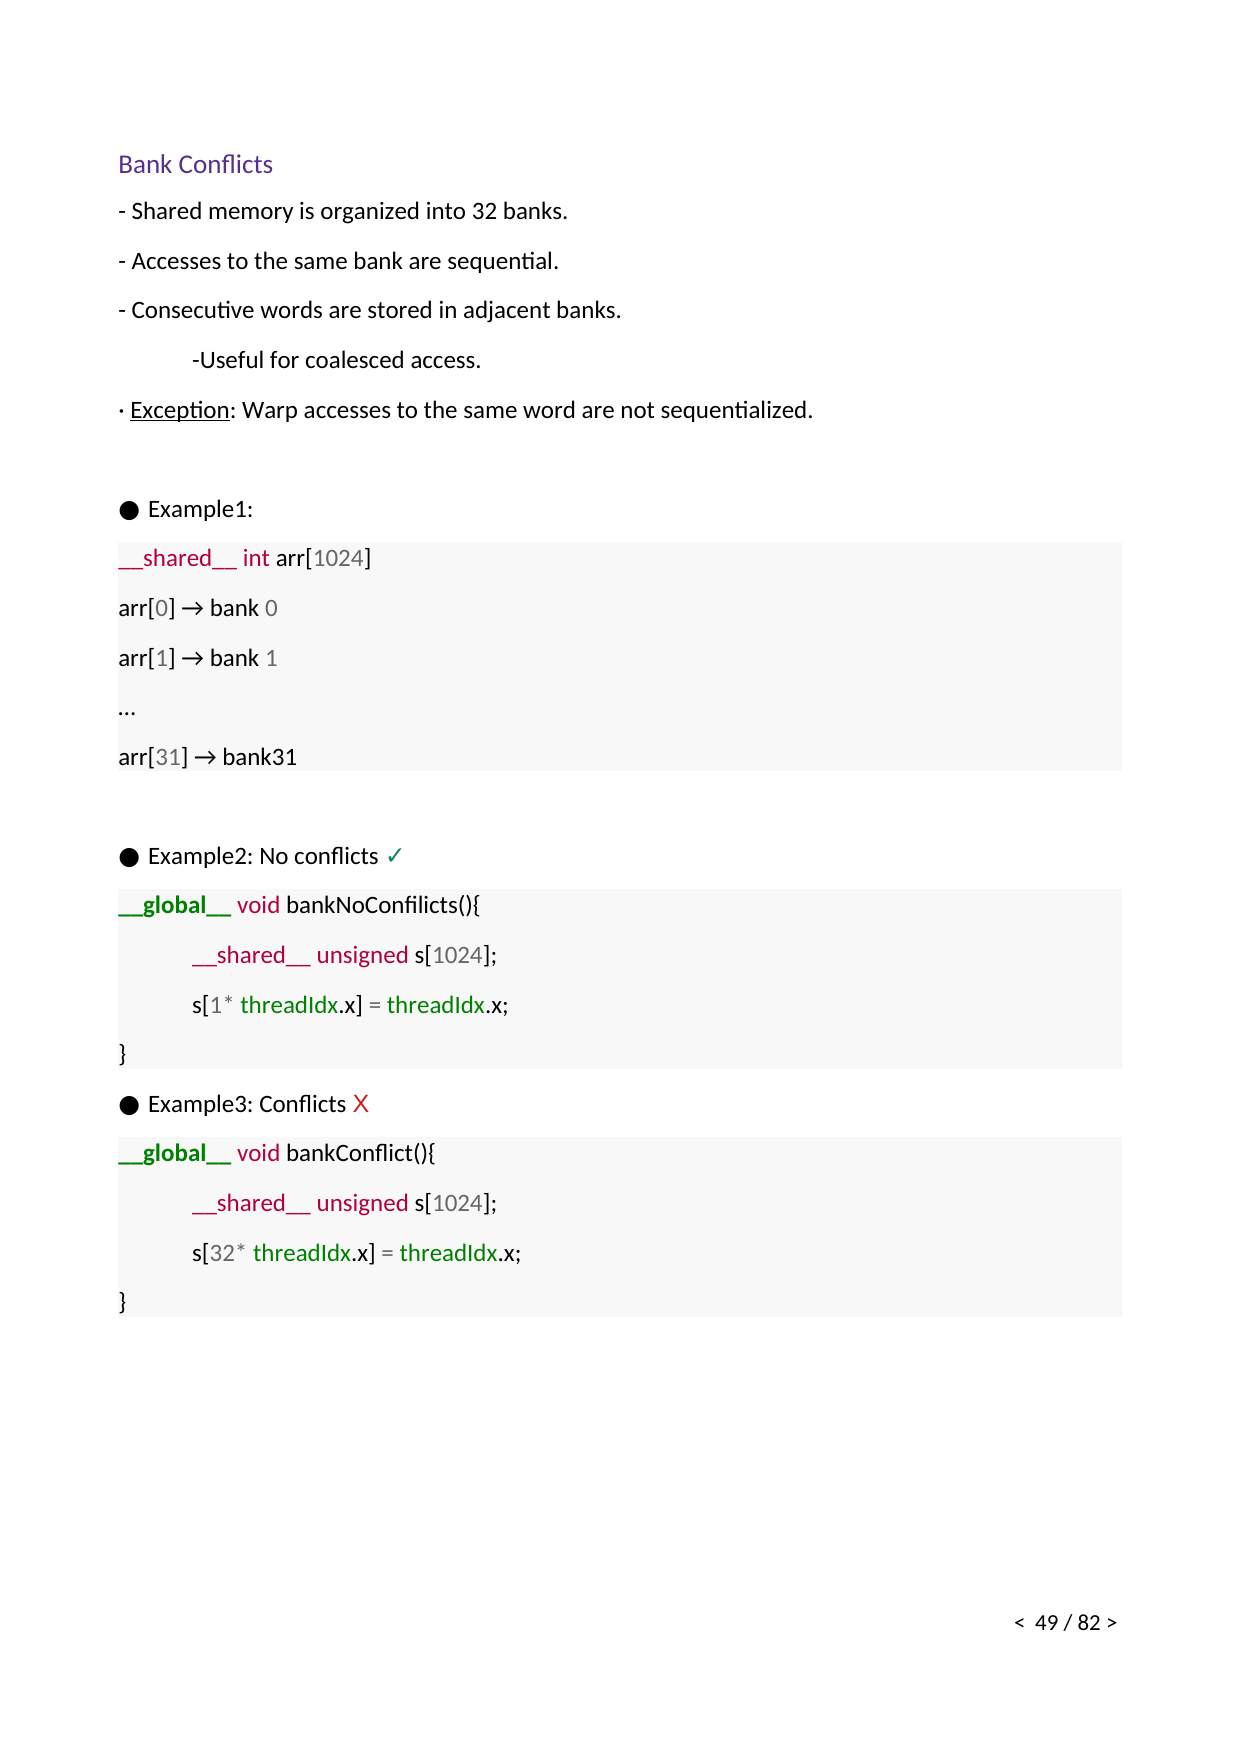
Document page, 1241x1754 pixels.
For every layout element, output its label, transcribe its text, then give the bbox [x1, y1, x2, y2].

text s[32* threadIdx.x] = threadIdx.x; [118, 1237, 1122, 1267]
text - Consecutive words are stored in adjacent banks. [118, 294, 1122, 325]
text __shared__ unsigned s[1024]; [118, 939, 1122, 970]
text arr[1] → bank 1 [118, 642, 1122, 672]
text · Exception: Warp accesses to the same word are not sequentialized. [118, 394, 1122, 424]
text ● Example1: [118, 493, 1122, 523]
text ● Example3: Conflicts X [118, 1088, 1122, 1118]
text s[1* threadIdx.x] = threadIdx.x; [118, 989, 1122, 1019]
subtitle Bank Conflicts [118, 148, 1122, 181]
text } [118, 1286, 1122, 1317]
text } [118, 1038, 1122, 1069]
text … [118, 691, 1122, 722]
text __shared__ int arr[1024] [118, 542, 1122, 573]
text arr[0] → bank 0 [118, 592, 1122, 623]
text __shared__ unsigned s[1024]; [118, 1187, 1122, 1218]
text - Shared memory is organized into 32 banks. [118, 195, 1122, 226]
text __global__ void bankConflict(){ [118, 1137, 1122, 1168]
text __global__ void bankNoConfilicts(){ [118, 889, 1122, 920]
text arr[31] → bank31 [118, 741, 1122, 771]
text ● Example2: No conflicts ✓ [118, 840, 1122, 871]
text - Accesses to the same bank are sequential. [118, 245, 1122, 276]
text -Useful for coalesced access. [118, 344, 1122, 375]
